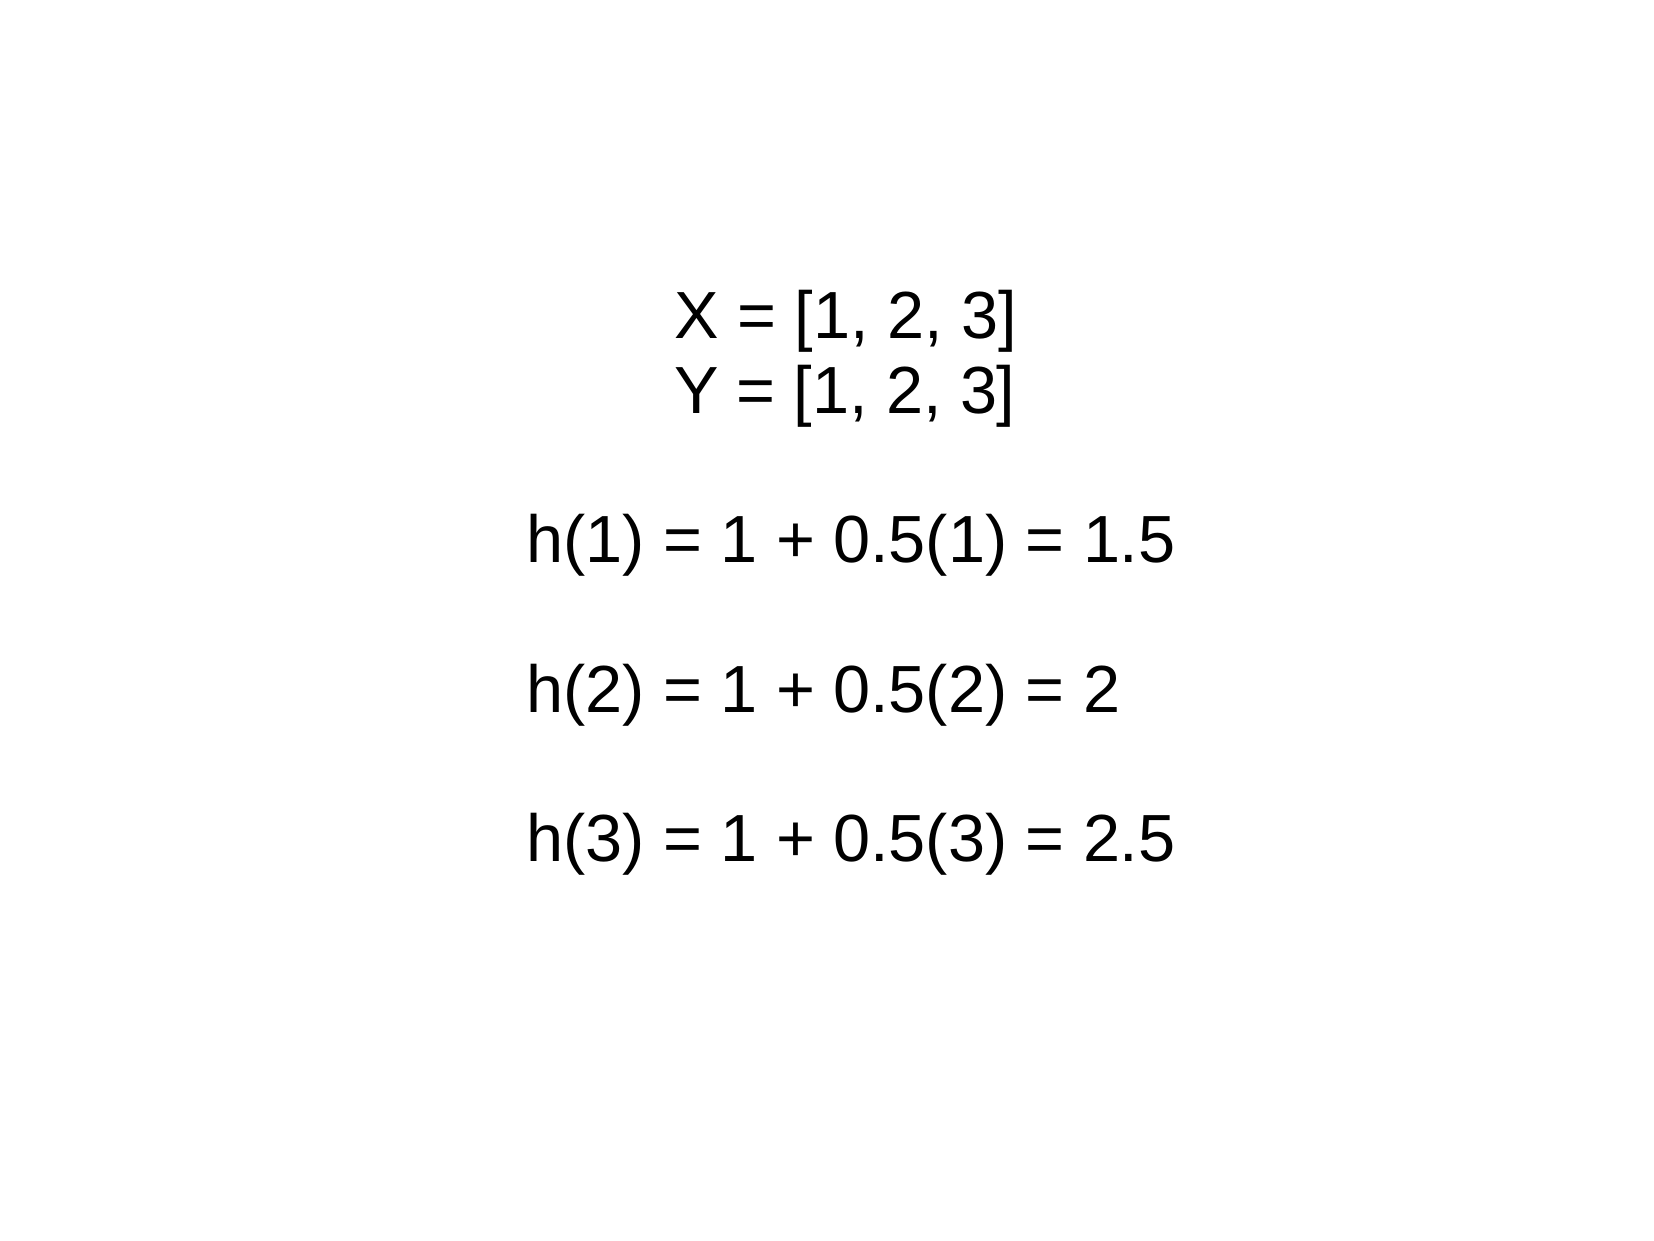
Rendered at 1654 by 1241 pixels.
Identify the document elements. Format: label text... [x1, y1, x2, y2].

subtitle X = [1, 2, 3] Y = [1, 2, 3] h(1) = 1 + 0.5(1) = 1.5 h(2) = 1 + 0.5(2) = 2 h(3) = 1 + 0.5(3) = 2.5 [82, 45, 1571, 1109]
